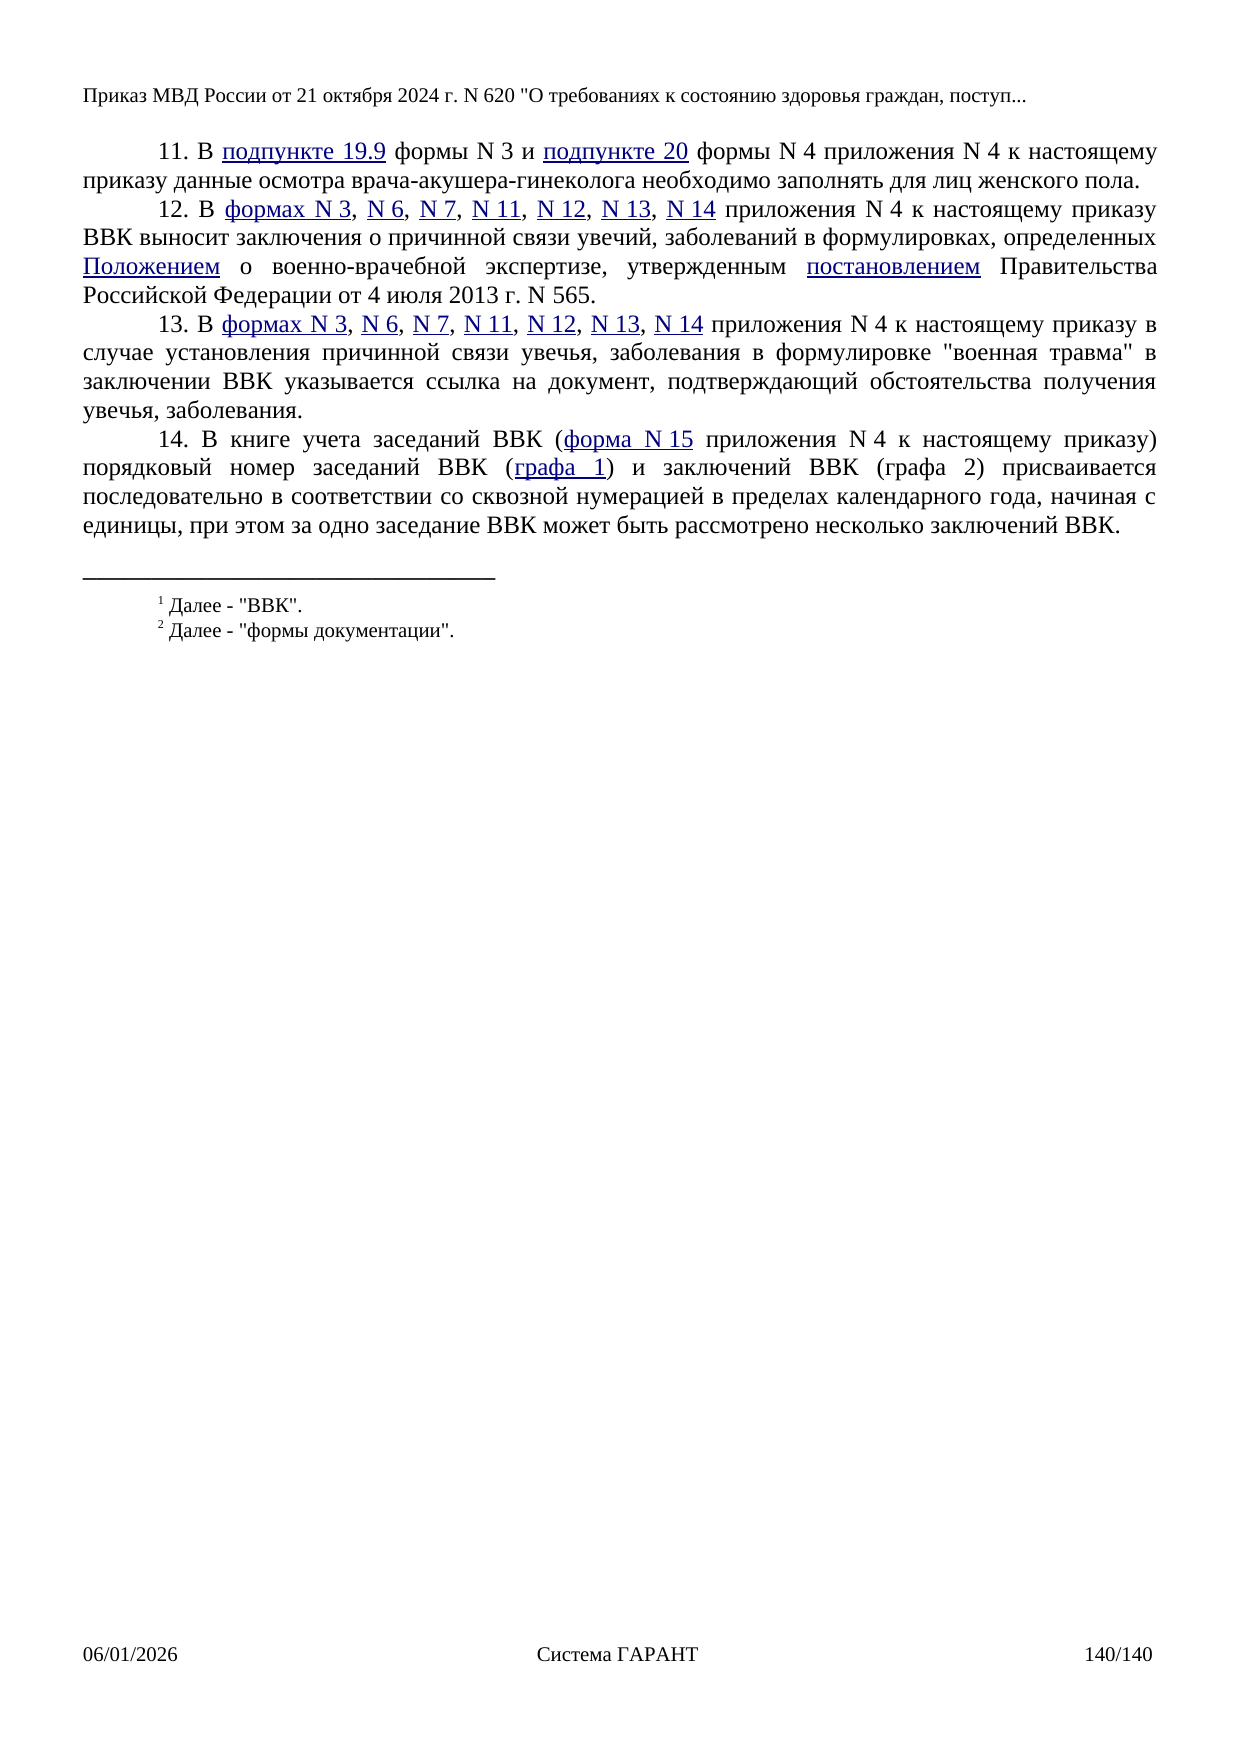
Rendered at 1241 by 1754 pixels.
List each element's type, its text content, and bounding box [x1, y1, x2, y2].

text 12. В формах N 3, N 6, N 7, N 11, N 12, N 13, N 14 приложения N 4 к настоящему приказу ВВК выносит заключения о причинной связи увечий, заболеваний в формулировках, определенных Положением о военно-врачебной экспертизе, утвержденным постановлением Правительства Российской Федерации от 4 июля 2013 г. N 565. [83, 194, 1157, 309]
text 13. В формах N 3, N 6, N 7, N 11, N 12, N 13, N 14 приложения N 4 к настоящему приказу в случае установления причинной связи увечья, заболевания в формулировке "военная травма" в заключении ВВК указывается ссылка на документ, подтверждающий обстоятельства получения увечья, заболевания. [83, 309, 1157, 424]
text 1 Далее - "ВВК". [83, 593, 1157, 617]
text 2 Далее - "формы документации". [83, 617, 1157, 642]
text 11. В подпункте 19.9 формы N 3 и подпункте 20 формы N 4 приложения N 4 к настоящему приказу данные осмотра врача-акушера-гинеколога необходимо заполнять для лиц женского пола. [83, 136, 1157, 194]
text 14. В книге учета заседаний ВВК (форма N 15 приложения N 4 к настоящему приказу) порядковый номер заседаний ВВК (графа 1) и заключений ВВК (графа 2) присваивается последовательно в соответствии со сквозной нумерацией в пределах календарного года, начиная с единицы, при этом за одно заседание ВВК может быть рассмотрено несколько заключений ВВК. [83, 424, 1157, 539]
text ────────────────────────────── [83, 567, 1157, 593]
